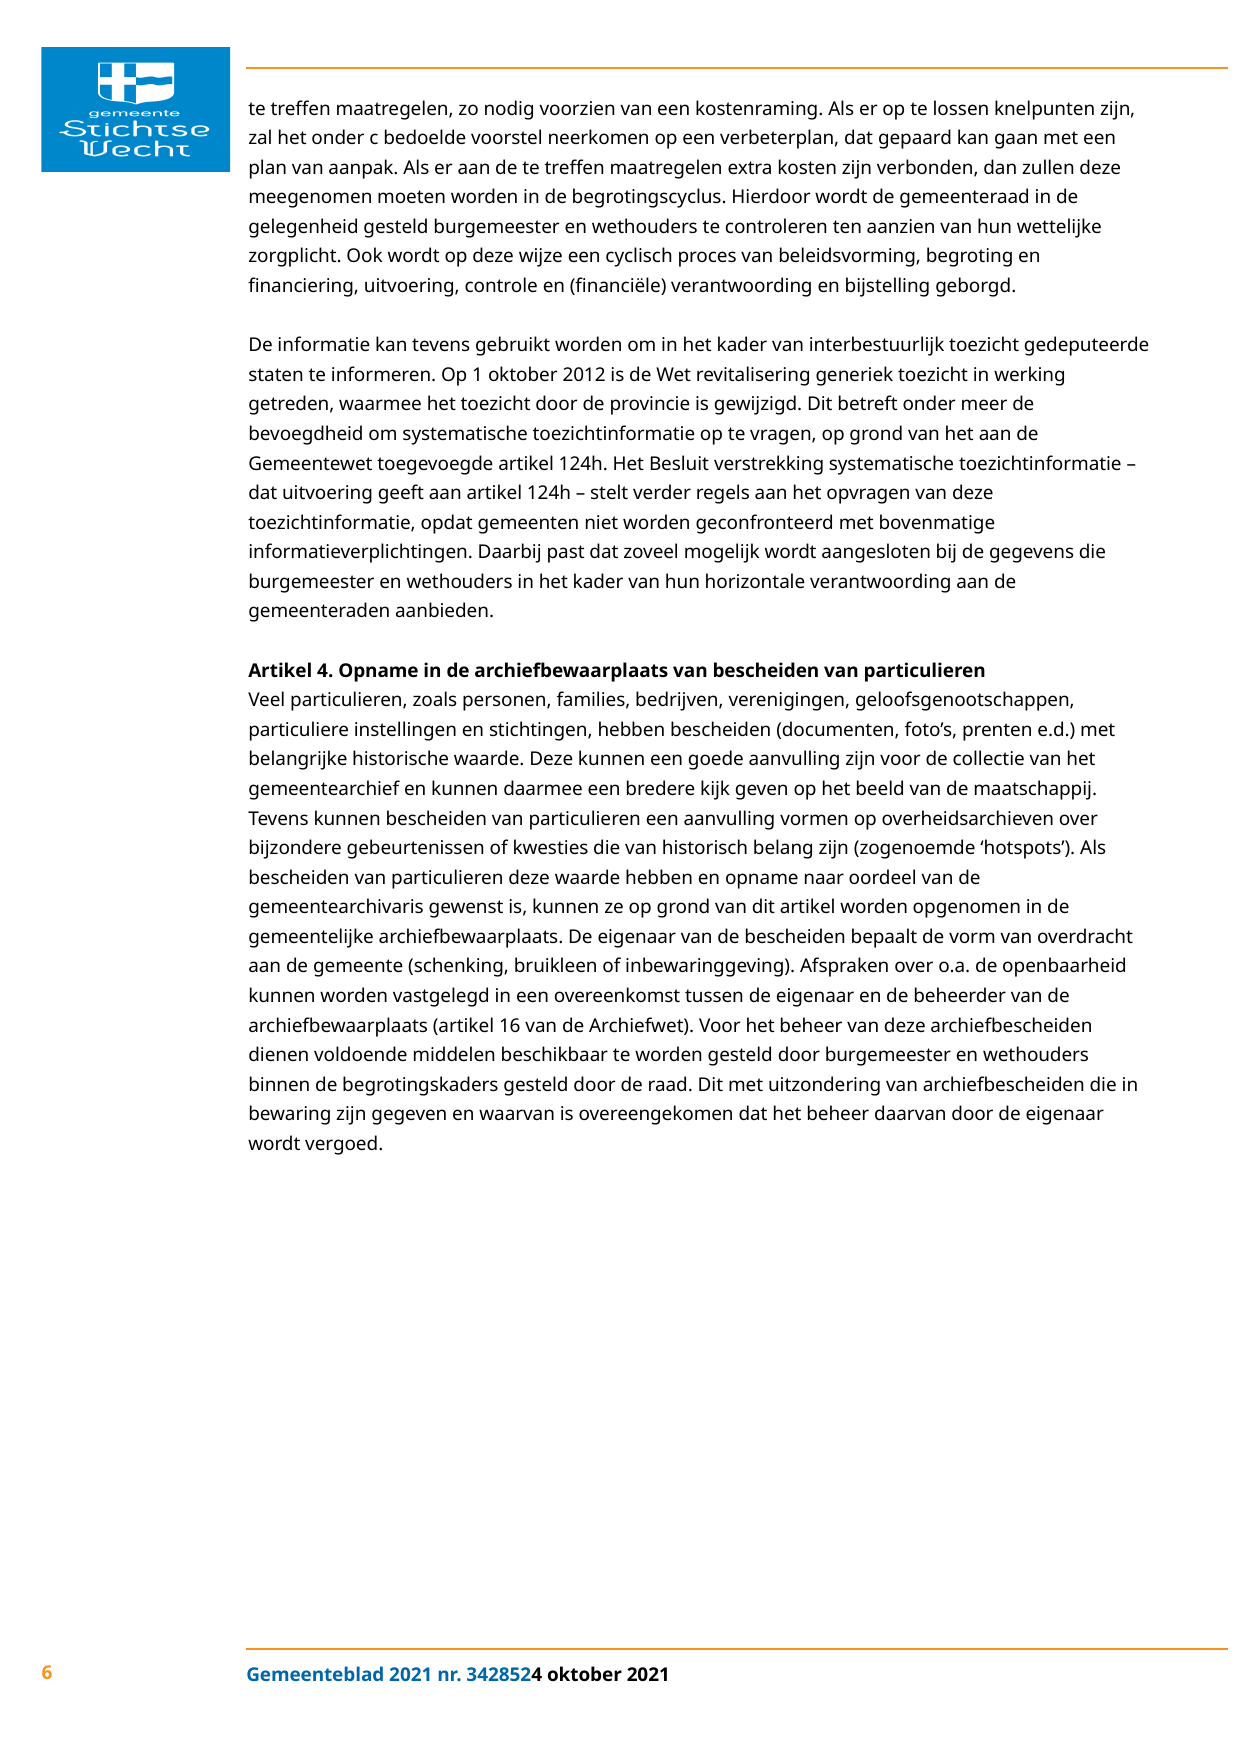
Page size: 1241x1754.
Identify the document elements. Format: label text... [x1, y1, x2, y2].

picture [137, 63, 174, 103]
text Artikel 4. Opname in de archiefbewaarplaats van bescheiden van particulieren [248, 657, 1152, 683]
picture [99, 63, 135, 101]
text De informatie kan tevens gebruikt worden om in het kader van interbestuurlijk toezicht gedeputeerde staten te informeren. Op 1 oktober 2012 is de Wet revitalisering generiek toezicht in werking getreden, waarmee het toezicht door de provincie is gewijzigd. Dit betreft onder meer de bevoegdheid om systematische toezichtinformatie op te vragen, op grond van het aan de Gemeentewet toegevoegde artikel 124h. Het Besluit verstrekking systematische toezichtinformatie – dat uitvoering geeft aan artikel 124h – stelt verder regels aan het opvragen van deze toezichtinformatie, opdat gemeenten niet worden geconfronteerd met bovenmatige informatieverplichtingen. Daarbij past dat zoveel mogelijk wordt aangesloten bij de gegevens die burgemeester en wethouders in het kader van hun horizontale verantwoording aan de gemeenteraden aanbieden. [248, 331, 1152, 623]
text Veel particulieren, zoals personen, families, bedrijven, verenigingen, geloofsgenootschappen, particuliere instellingen en stichtingen, hebben bescheiden (documenten, foto’s, prenten e.d.) met belangrijke historische waarde. Deze kunnen een goede aanvulling zijn voor de collectie van het gemeentearchief en kunnen daarmee een bredere kijk geven op het beeld van de maatschappij. Tevens kunnen bescheiden van particulieren een aanvulling vormen op overheidsarchieven over bijzondere gebeurtenissen of kwesties die van historisch belang zijn (zogenoemde ‘hotspots’). Als bescheiden van particulieren deze waarde hebben en opname naar oordeel van de gemeentearchivaris gewenst is, kunnen ze op grond van dit artikel worden opgenomen in de gemeentelijke archiefbewaarplaats. De eigenaar van de bescheiden bepaalt de vorm van overdracht aan de gemeente (schenking, bruikleen of inbewaringgeving). Afspraken over o.a. de openbaarheid kunnen worden vastgelegd in een overeenkomst tussen de eigenaar en de beheerder van de archiefbewaarplaats (artikel 16 van de Archiefwet). Voor het beheer van deze archiefbescheiden dienen voldoende middelen beschikbaar te worden gesteld door burgemeester en wethouders binnen de begrotingskaders gesteld door de raad. Dit met uitzondering van archiefbescheiden die in bewaring zijn gegeven en waarvan is overeengekomen dat het beheer daarvan door de eigenaar wordt vergoed. [248, 686, 1152, 1156]
text te treffen maatregelen, zo nodig voorzien van een kostenraming. Als er op te lossen knelpunten zijn, zal het onder c bedoelde voorstel neerkomen op een verbeterplan, dat gepaard kan gaan met een plan van aanpak. Als er aan de te treffen maatregelen extra kosten zijn verbonden, dan zullen deze meegenomen moeten worden in de begrotingscyclus. Hierdoor wordt de gemeenteraad in de gelegenheid gesteld burgemeester en wethouders te controleren ten aanzien van hun wettelijke zorgplicht. Ook wordt op deze wijze een cyclisch proces van beleidsvorming, begroting en financiering, uitvoering, controle en (financiële) verantwoording en bijstelling geborgd. [248, 95, 1152, 298]
